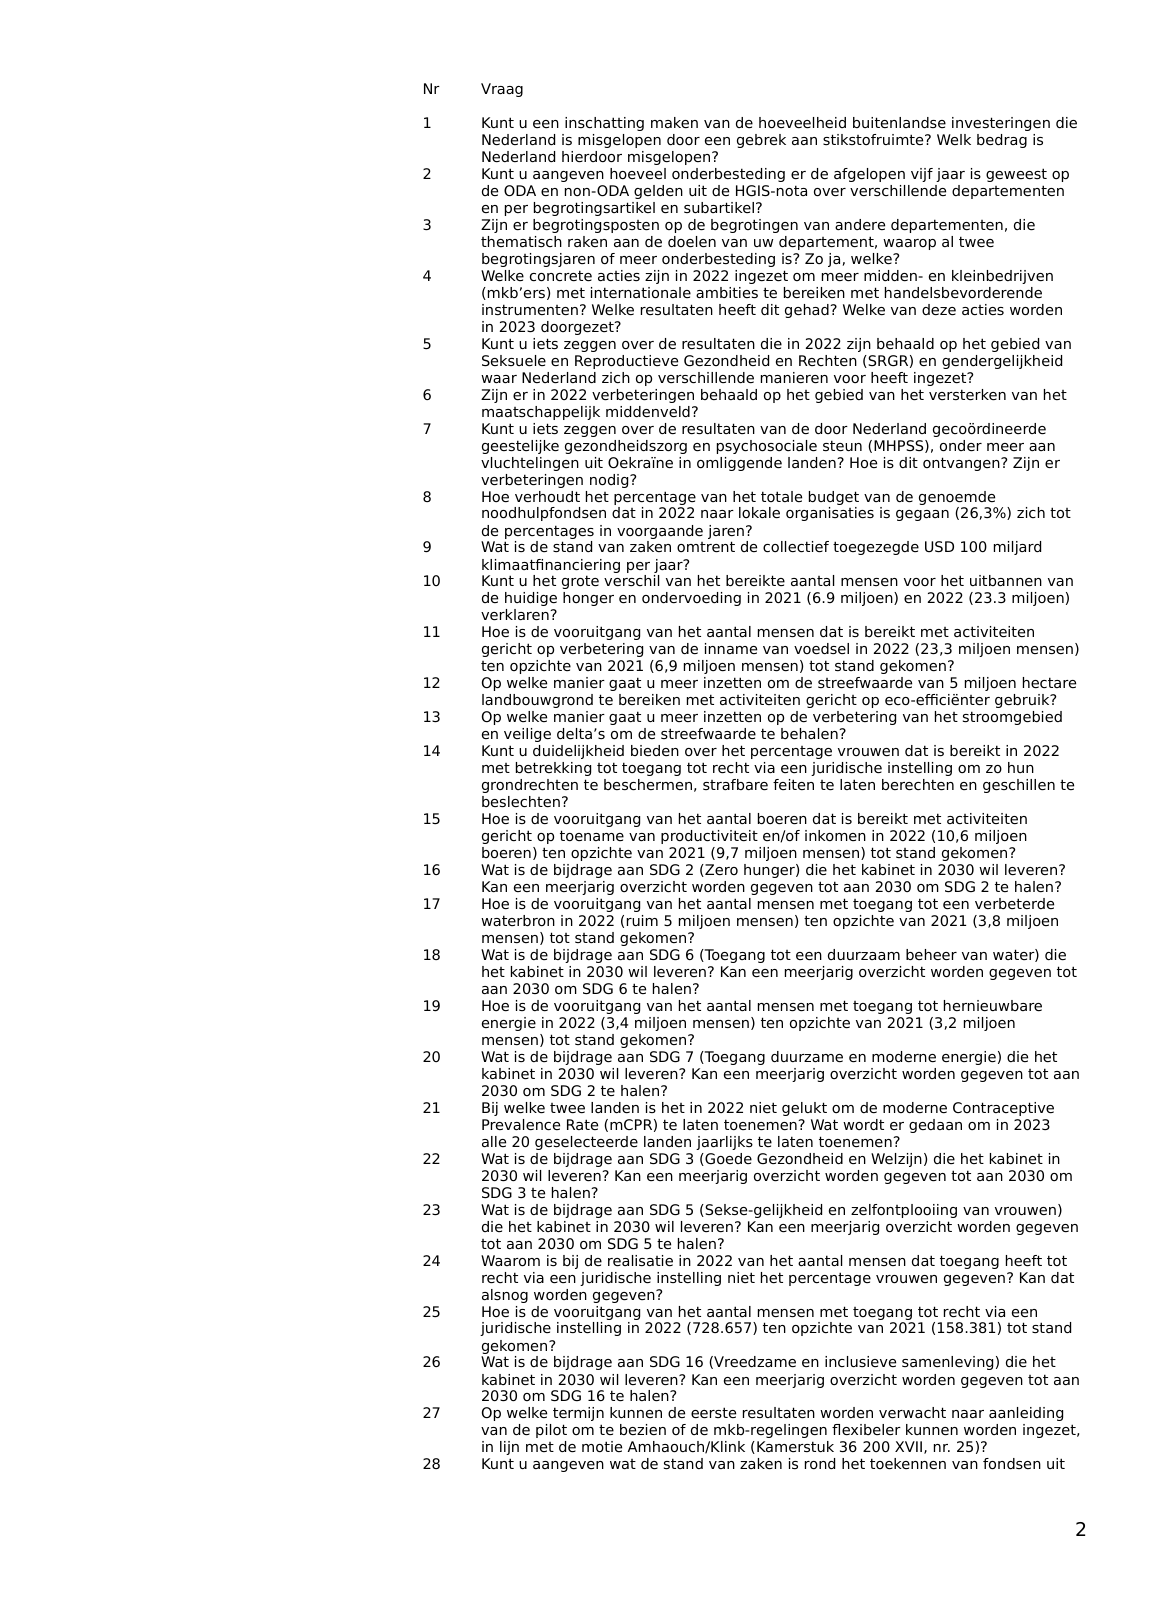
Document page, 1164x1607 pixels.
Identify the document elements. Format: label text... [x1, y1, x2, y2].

table_cell 7 [422, 421, 475, 488]
table_cell 16 [422, 862, 475, 896]
table_cell Zijn er in 2022 verbeteringen behaald op het gebied van het versterken van het maatschappelijk middenveld? [475, 387, 1087, 421]
table_cell [422, 98, 475, 115]
table_cell 3 [422, 217, 475, 268]
table_cell Kunt u aangeven wat de stand van zaken is rond het toekennen van fondsen uit [475, 1456, 1087, 1473]
table_cell 14 [422, 743, 475, 811]
table_cell 18 [422, 947, 475, 998]
table_cell Hoe is de vooruitgang van het aantal mensen met toegang tot hernieuwbare energie in 2022 (3,4 miljoen mensen) ten opzichte van 2021 (3,2 miljoen mensen) tot stand gekomen? [475, 998, 1087, 1049]
table_cell Kunt u het grote verschil van het bereikte aantal mensen voor het uitbannen van de huidige honger en ondervoeding in 2021 (6.9 miljoen) en 2022 (23.3 miljoen) verklaren? [475, 573, 1087, 624]
table_cell Kunt u aangeven hoeveel onderbesteding er de afgelopen vijf jaar is geweest op de ODA en non-ODA gelden uit de HGIS-nota over verschillende departementen en per begrotingsartikel en subartikel? [475, 166, 1087, 217]
table_cell 2 [422, 166, 475, 217]
table_cell Wat is de bijdrage aan SDG 7 (Toegang duurzame en moderne energie) die het kabinet in 2030 wil leveren? Kan een meerjarig overzicht worden gegeven tot aan 2030 om SDG 2 te halen? [475, 1049, 1087, 1100]
table_cell 11 [422, 624, 475, 675]
table_cell Wat is de stand van zaken omtrent de collectief toegezegde USD 100 miljard klimaatfinanciering per jaar? [475, 539, 1087, 573]
table_cell Hoe is de vooruitgang van het aantal mensen dat is bereikt met activiteiten gericht op verbetering van de inname van voedsel in 2022 (23,3 miljoen mensen) ten opzichte van 2021 (6,9 miljoen mensen) tot stand gekomen? [475, 624, 1087, 675]
table_header Nr [422, 81, 475, 98]
table_cell Waarom is bij de realisatie in 2022 van het aantal mensen dat toegang heeft tot recht via een juridische instelling niet het percentage vrouwen gegeven? Kan dat alsnog worden gegeven? [475, 1253, 1087, 1303]
table_cell 24 [422, 1253, 475, 1303]
table_cell Wat is de bijdrage aan SDG 3 (Goede Gezondheid en Welzijn) die het kabinet in 2030 wil leveren? Kan een meerjarig overzicht worden gegeven tot aan 2030 om SDG 3 te halen? [475, 1151, 1087, 1202]
table_header Vraag [475, 81, 1087, 98]
table_cell 20 [422, 1049, 475, 1100]
table_cell 19 [422, 998, 475, 1049]
table_cell Welke concrete acties zijn in 2022 ingezet om meer midden- en kleinbedrijven (mkb’ers) met internationale ambities te bereiken met handelsbevorderende instrumenten? Welke resultaten heeft dit gehad? Welke van deze acties worden in 2023 doorgezet? [475, 268, 1087, 336]
table_cell 10 [422, 573, 475, 624]
table_cell 4 [422, 268, 475, 336]
table_cell Kunt u iets zeggen over de resultaten die in 2022 zijn behaald op het gebied van Seksuele en Reproductieve Gezondheid en Rechten (SRGR) en gendergelijkheid waar Nederland zich op verschillende manieren voor heeft ingezet? [475, 336, 1087, 387]
table_cell 5 [422, 336, 475, 387]
table_cell Hoe verhoudt het percentage van het totale budget van de genoemde noodhulpfondsen dat in 2022 naar lokale organisaties is gegaan (26,3%) zich tot de percentages in voorgaande jaren? [475, 489, 1087, 539]
table_cell Wat is de bijdrage aan SDG 2 (Zero hunger) die het kabinet in 2030 wil leveren? Kan een meerjarig overzicht worden gegeven tot aan 2030 om SDG 2 te halen? [475, 862, 1087, 896]
table_cell [475, 98, 1087, 115]
table_cell 25 [422, 1304, 475, 1354]
table_cell Op welke manier gaat u meer inzetten op de verbetering van het stroomgebied en veilige delta’s om de streefwaarde te behalen? [475, 709, 1087, 743]
table_cell 6 [422, 387, 475, 421]
table_cell Zijn er begrotingsposten op de begrotingen van andere departementen, die thematisch raken aan de doelen van uw departement, waarop al twee begrotingsjaren of meer onderbesteding is? Zo ja, welke? [475, 217, 1087, 268]
table_cell 12 [422, 675, 475, 709]
table_cell 26 [422, 1354, 475, 1405]
table_cell Hoe is de vooruitgang van het aantal mensen met toegang tot recht via een juridische instelling in 2022 (728.657) ten opzichte van 2021 (158.381) tot stand gekomen? [475, 1304, 1087, 1354]
table_cell Wat is de bijdrage aan SDG 16 (Vreedzame en inclusieve samenleving) die het kabinet in 2030 wil leveren? Kan een meerjarig overzicht worden gegeven tot aan 2030 om SDG 16 te halen? [475, 1354, 1087, 1405]
table_cell 15 [422, 811, 475, 862]
table_cell 21 [422, 1100, 475, 1151]
table_cell 9 [422, 539, 475, 573]
table_cell 28 [422, 1456, 475, 1473]
table_cell 1 [422, 115, 475, 166]
table_cell 13 [422, 709, 475, 743]
table_cell Op welke manier gaat u meer inzetten om de streefwaarde van 5 miljoen hectare landbouwgrond te bereiken met activiteiten gericht op eco-efficiënter gebruik? [475, 675, 1087, 709]
table_cell Kunt u een inschatting maken van de hoeveelheid buitenlandse investeringen die Nederland is misgelopen door een gebrek aan stikstofruimte? Welk bedrag is Nederland hierdoor misgelopen? [475, 115, 1087, 166]
table_cell Wat is de bijdrage aan SDG 5 (Sekse-gelijkheid en zelfontplooiing van vrouwen) die het kabinet in 2030 wil leveren? Kan een meerjarig overzicht worden gegeven tot aan 2030 om SDG 5 te halen? [475, 1202, 1087, 1252]
table_cell Hoe is de vooruitgang van het aantal mensen met toegang tot een verbeterde waterbron in 2022 (ruim 5 miljoen mensen) ten opzichte van 2021 (3,8 miljoen mensen) tot stand gekomen? [475, 896, 1087, 947]
table_cell 22 [422, 1151, 475, 1202]
table_cell Hoe is de vooruitgang van het aantal boeren dat is bereikt met activiteiten gericht op toename van productiviteit en/of inkomen in 2022 (10,6 miljoen boeren) ten opzichte van 2021 (9,7 miljoen mensen) tot stand gekomen? [475, 811, 1087, 862]
table_cell 27 [422, 1405, 475, 1456]
table_cell Wat is de bijdrage aan SDG 6 (Toegang tot een duurzaam beheer van water) die het kabinet in 2030 wil leveren? Kan een meerjarig overzicht worden gegeven tot aan 2030 om SDG 6 te halen? [475, 947, 1087, 998]
table_cell 23 [422, 1202, 475, 1252]
table_cell 8 [422, 489, 475, 539]
table_cell Op welke termijn kunnen de eerste resultaten worden verwacht naar aanleiding van de pilot om te bezien of de mkb-regelingen flexibeler kunnen worden ingezet, in lijn met de motie Amhaouch/Klink (Kamerstuk 36 200 XVII, nr. 25)? [475, 1405, 1087, 1456]
table_cell Bij welke twee landen is het in 2022 niet gelukt om de moderne Contraceptive Prevalence Rate (mCPR) te laten toenemen? Wat wordt er gedaan om in 2023 alle 20 geselecteerde landen jaarlijks te laten toenemen? [475, 1100, 1087, 1151]
table_cell 17 [422, 896, 475, 947]
table_cell Kunt u duidelijkheid bieden over het percentage vrouwen dat is bereikt in 2022 met betrekking tot toegang tot recht via een juridische instelling om zo hun grondrechten te beschermen, strafbare feiten te laten berechten en geschillen te beslechten? [475, 743, 1087, 811]
table_cell Kunt u iets zeggen over de resultaten van de door Nederland gecoördineerde geestelijke gezondheidszorg en psychosociale steun (MHPSS), onder meer aan vluchtelingen uit Oekraïne in omliggende landen? Hoe is dit ontvangen? Zijn er verbeteringen nodig? [475, 421, 1087, 488]
